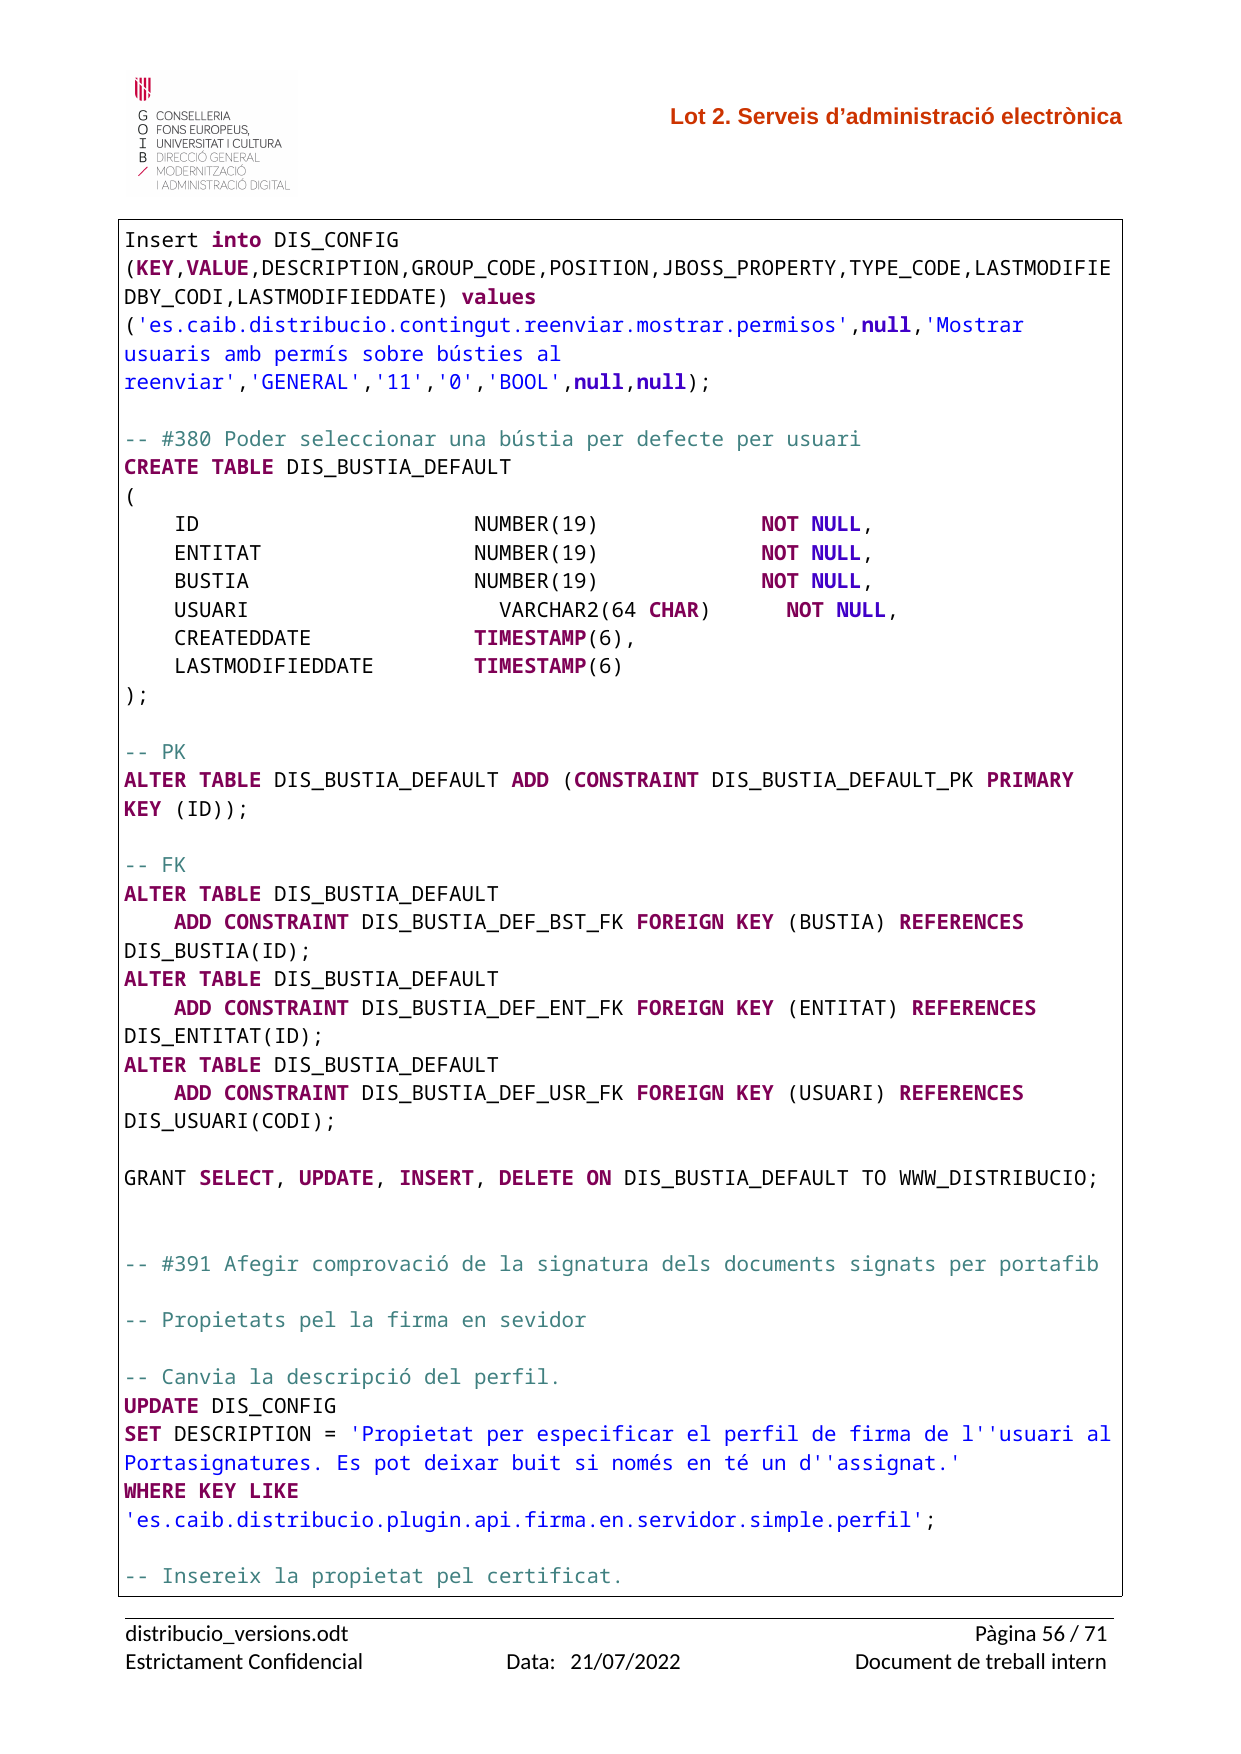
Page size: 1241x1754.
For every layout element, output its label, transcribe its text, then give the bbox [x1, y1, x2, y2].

picture [126, 70, 299, 197]
table_header Insert into DIS_CONFIG (KEY,VALUE,DESCRIPTION,GROUP_CODE,POSITION,JBOSS_PROPERTY,TYPE_CODE,LASTMODIFIEDBY_CODI,LASTMODIFIEDDATE) values ('es.caib.distribucio.contingut.reenviar.mostrar.permisos',null,'Mostrar usuaris amb permís sobre bústies al reenviar','GENERAL','11','0','BOOL',null,null); -- #380 Poder seleccionar una bústia per defecte per usuari CREATE TABLE DIS_BUSTIA_DEFAULT ( ID NUMBER(19) NOT NULL, ENTITAT NUMBER(19) NOT NULL, BUSTIA NUMBER(19) NOT NULL, USUARI VARCHAR2(64 CHAR) NOT NULL, CREATEDDATE TIMESTAMP(6), LASTMODIFIEDDATE TIMESTAMP(6) ); -- PK ALTER TABLE DIS_BUSTIA_DEFAULT ADD (CONSTRAINT DIS_BUSTIA_DEFAULT_PK PRIMARY KEY (ID)); -- FK ALTER TABLE DIS_BUSTIA_DEFAULT ADD CONSTRAINT DIS_BUSTIA_DEF_BST_FK FOREIGN KEY (BUSTIA) REFERENCES DIS_BUSTIA(ID); ALTER TABLE DIS_BUSTIA_DEFAULT ADD CONSTRAINT DIS_BUSTIA_DEF_ENT_FK FOREIGN KEY (ENTITAT) REFERENCES DIS_ENTITAT(ID); ALTER TABLE DIS_BUSTIA_DEFAULT ADD CONSTRAINT DIS_BUSTIA_DEF_USR_FK FOREIGN KEY (USUARI) REFERENCES DIS_USUARI(CODI); GRANT SELECT, UPDATE, INSERT, DELETE ON DIS_BUSTIA_DEFAULT TO WWW_DISTRIBUCIO; -- #391 Afegir comprovació de la signatura dels documents signats per portafib -- Propietats pel la firma en sevidor -- Canvia la descripció del perfil. UPDATE DIS_CONFIG SET DESCRIPTION = 'Propietat per especificar el perfil de firma de l''usuari al Portasignatures. Es pot deixar buit si només en té un d''assignat.' WHERE KEY LIKE 'es.caib.distribucio.plugin.api.firma.en.servidor.simple.perfil'; -- Insereix la propietat pel certificat. [119, 220, 1122, 1596]
